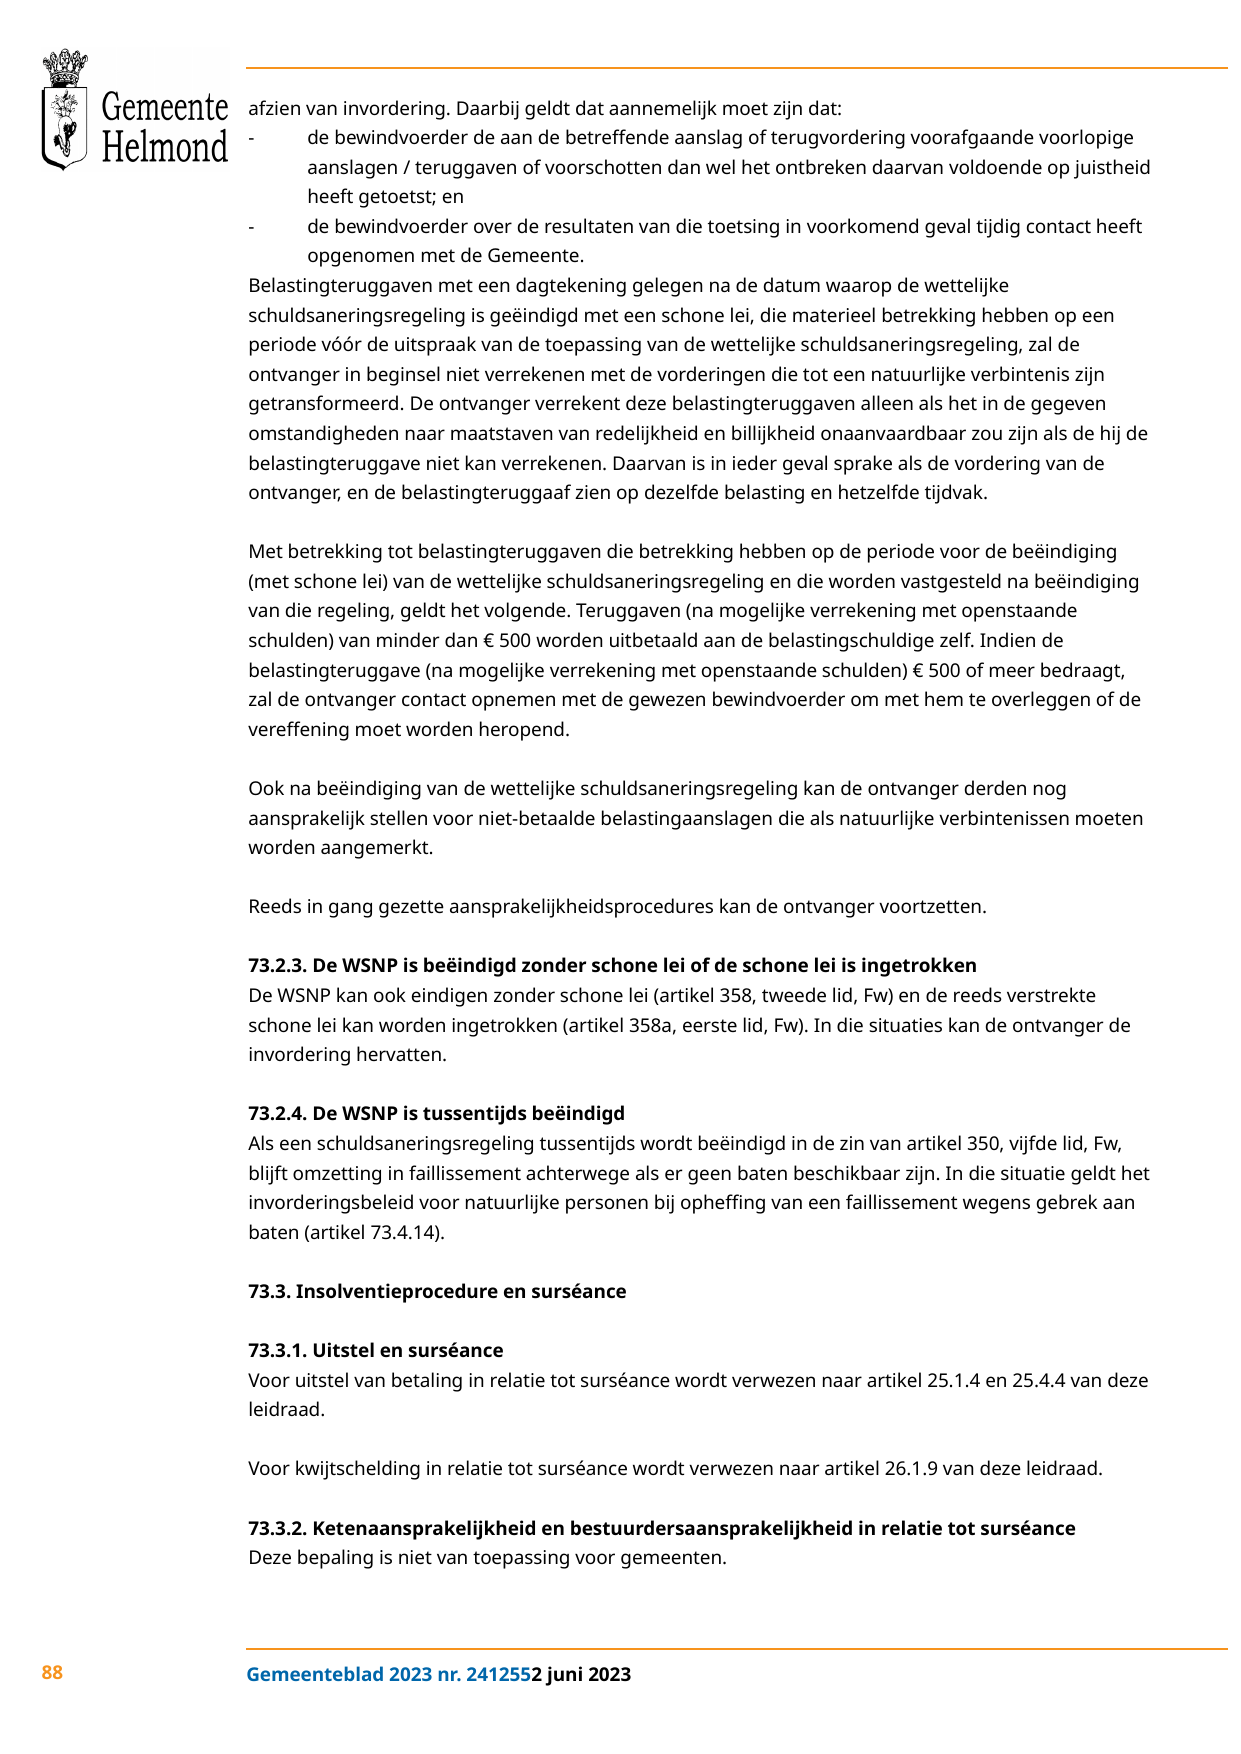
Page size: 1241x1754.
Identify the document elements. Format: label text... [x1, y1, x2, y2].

text Als een schuldsaneringsregeling tussentijds wordt beëindigd in de zin van artikel 350, vijfde lid, Fw, blijft omzetting in faillissement achterwege als er geen baten beschikbaar zijn. In die situatie geldt het invorderingsbeleid voor natuurlijke personen bij opheffing van een faillissement wegens gebrek aan baten (artikel 73.4.14). [248, 1130, 1152, 1245]
list de bewindvoerder over de resultaten van die toetsing in voorkomend geval tijdig contact heeft opgenomen met de Gemeente. [248, 213, 1152, 268]
text De WSNP kan ook eindigen zonder schone lei (artikel 358, tweede lid, Fw) en de reeds verstrekte schone lei kan worden ingetrokken (artikel 358a, eerste lid, Fw). In die situaties kan de ontvanger de invordering hervatten. [248, 982, 1152, 1067]
picture [41, 47, 231, 172]
text Deze bepaling is niet van toepassing voor gemeenten. [248, 1544, 1152, 1570]
text Voor kwijtschelding in relatie tot surséance wordt verwezen naar artikel 26.1.9 van deze leidraad. [248, 1456, 1152, 1481]
text Voor uitstel van betaling in relatie tot surséance wordt verwezen naar artikel 25.1.4 en 25.4.4 van deze leidraad. [248, 1367, 1152, 1422]
text Reeds in gang gezette aansprakelijkheidsprocedures kan de ontvanger voortzetten. [248, 893, 1152, 919]
text 73.2.3. De WSNP is beëindigd zonder schone lei of de schone lei is ingetrokken [248, 953, 1152, 978]
text 73.3.1. Uitstel en surséance [248, 1337, 1152, 1363]
text 73.3. Insolventieprocedure en surséance [248, 1278, 1152, 1304]
list de bewindvoerder de aan de betreffende aanslag of terugvordering voorafgaande voorlopige aanslagen / teruggaven of voorschotten dan wel het ontbreken daarvan voldoende op juistheid heeft getoetst; en [248, 124, 1152, 209]
text Belastingteruggaven met een dagtekening gelegen na de datum waarop de wettelijke schuldsaneringsregeling is geëindigd met een schone lei, die materieel betrekking hebben op een periode vóór de uitspraak van de toepassing van de wettelijke schuldsaneringsregeling, zal de ontvanger in beginsel niet verrekenen met de vorderingen die tot een natuurlijke verbintenis zijn getransformeerd. De ontvanger verrekent deze belastingteruggaven alleen als het in de gegeven omstandigheden naar maatstaven van redelijkheid en billijkheid onaanvaardbaar zou zijn als de hij de belastingteruggave niet kan verrekenen. Daarvan is in ieder geval sprake als de vordering van de ontvanger, en de belastingteruggaaf zien op dezelfde belasting en hetzelfde tijdvak. [248, 272, 1152, 505]
text 73.2.4. De WSNP is tussentijds beëindigd [248, 1101, 1152, 1126]
text Ook na beëindiging van de wettelijke schuldsaneringsregeling kan de ontvanger derden nog aansprakelijk stellen voor niet-betaalde belastingaanslagen die als natuurlijke verbintenissen moeten worden aangemerkt. [248, 775, 1152, 860]
text afzien van invordering. Daarbij geldt dat aannemelijk moet zijn dat: [248, 95, 1152, 121]
text 73.3.2. Ketenaansprakelijkheid en bestuurdersaansprakelijkheid in relatie tot surséance [248, 1515, 1152, 1541]
text Met betrekking tot belastingteruggaven die betrekking hebben op de periode voor de beëindiging (met schone lei) van de wettelijke schuldsaneringsregeling en die worden vastgesteld na beëindiging van die regeling, geldt het volgende. Teruggaven (na mogelijke verrekening met openstaande schulden) van minder dan € 500 worden uitbetaald aan de belastingschuldige zelf. Indien de belastingteruggave (na mogelijke verrekening met openstaande schulden) € 500 of meer bedraagt, zal de ontvanger contact opnemen met de gewezen bewindvoerder om met hem te overleggen of de vereffening moet worden heropend. [248, 538, 1152, 742]
